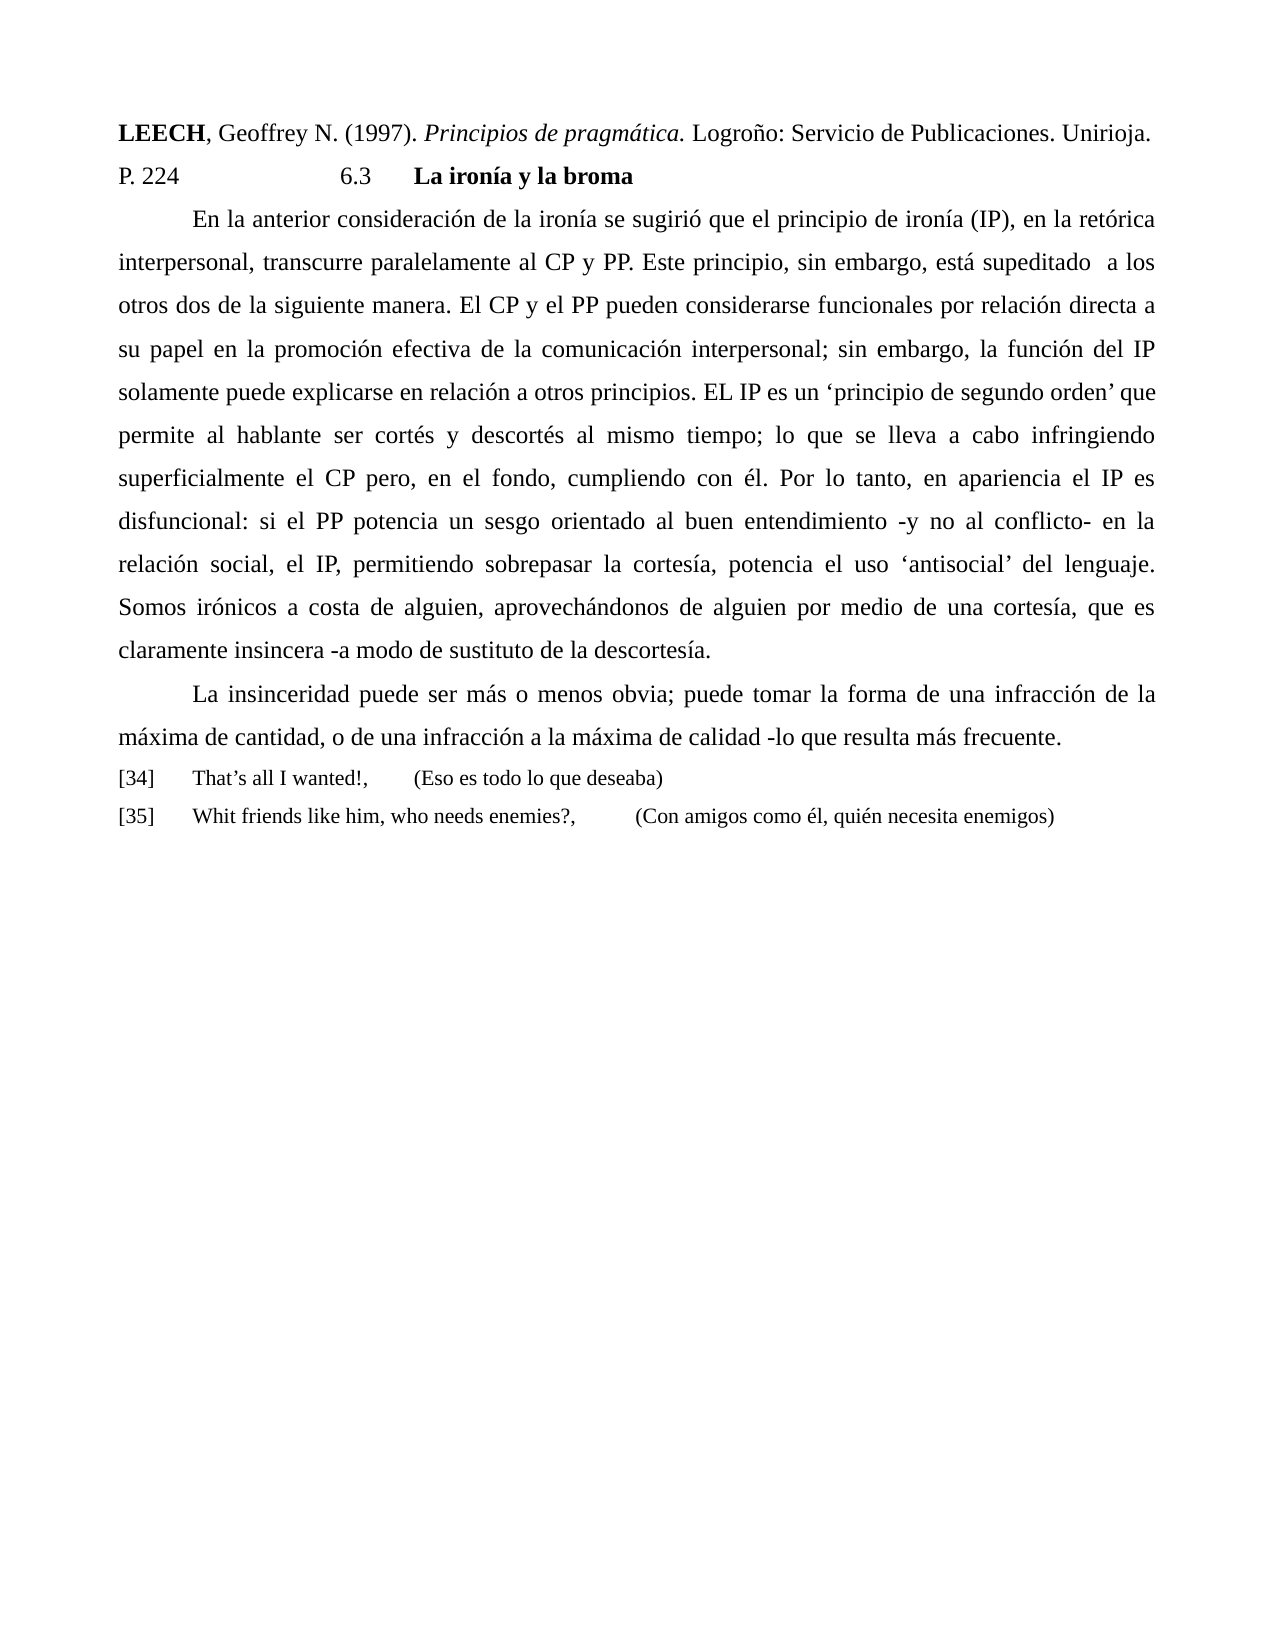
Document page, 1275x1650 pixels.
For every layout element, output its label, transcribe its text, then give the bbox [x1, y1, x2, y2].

text P. 224 6.3 La ironía y la broma [118, 161, 1157, 190]
text LEECH, Geoffrey N. (1997). Principios de pragmática. Logroño: Servicio de Publicaciones. Unirioja. [118, 118, 1157, 147]
text [34] That’s all I wanted!, (Eso es todo lo que deseaba) [118, 765, 1157, 790]
text [35] Whit friends like him, who needs enemies?, (Con amigos como él, quién necesita enemigos) [118, 803, 1157, 828]
text La insinceridad puede ser más o menos obvia; puede tomar la forma de una infracción de la máxima de cantidad, o de una infracción a la máxima de calidad -lo que resulta más frecuente. [118, 679, 1157, 751]
text En la anterior consideración de la ironía se sugirió que el principio de ironía (IP), en la retórica interpersonal, transcurre paralelamente al CP y PP. Este principio, sin embargo, está supeditado a los otros dos de la siguiente manera. El CP y el PP pueden considerarse funcionales por relación directa a su papel en la promoción efectiva de la comunicación interpersonal; sin embargo, la función del IP solamente puede explicarse en relación a otros principios. EL IP es un ‘principio de segundo orden’ que permite al hablante ser cortés y descortés al mismo tiempo; lo que se lleva a cabo infringiendo superficialmente el CP pero, en el fondo, cumpliendo con él. Por lo tanto, en apariencia el IP es disfuncional: si el PP potencia un sesgo orientado al buen entendimiento -y no al conflicto- en la relación social, el IP, permitiendo sobrepasar la cortesía, potencia el uso ‘antisocial’ del lenguaje. Somos irónicos a costa de alguien, aprovechándonos de alguien por medio de una cortesía, que es claramente insincera -a modo de sustituto de la descortesía. [118, 204, 1157, 664]
